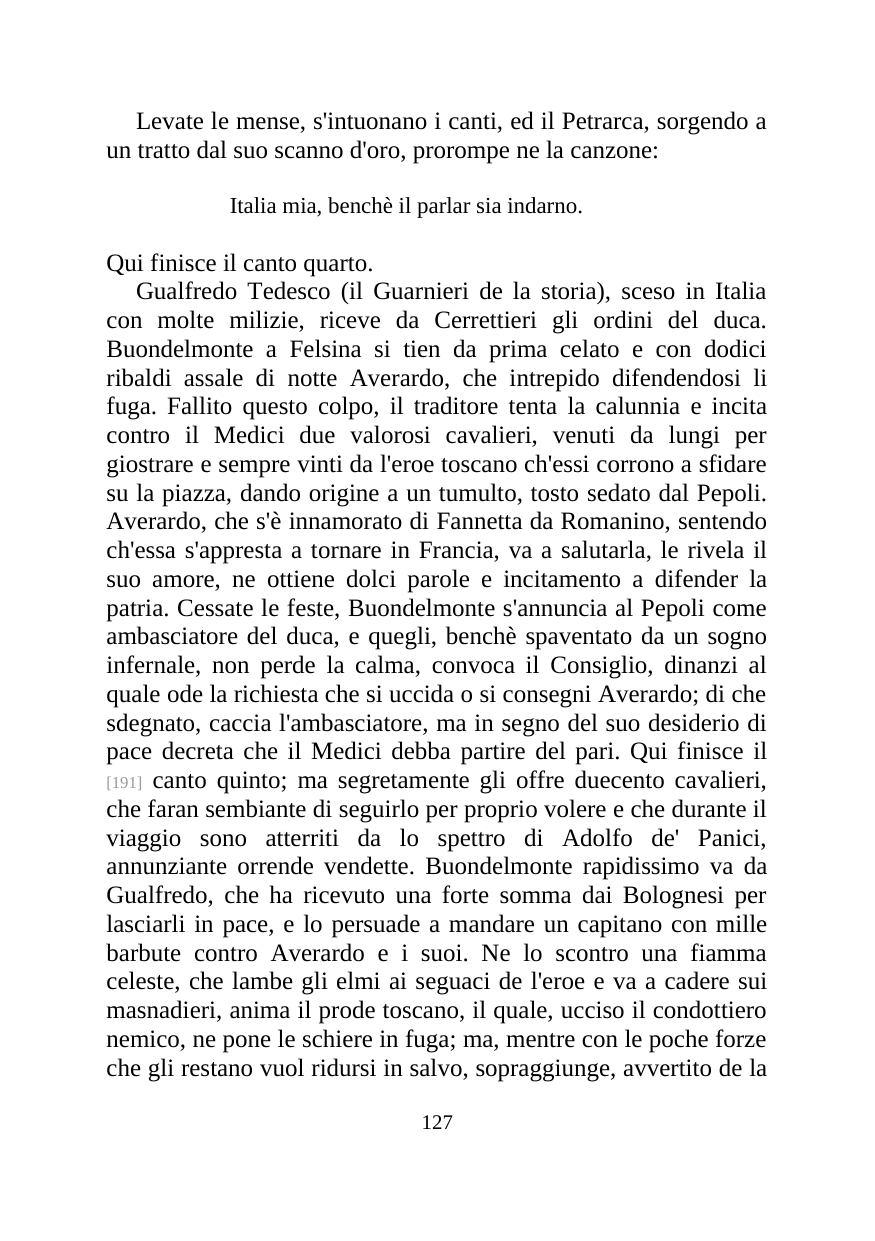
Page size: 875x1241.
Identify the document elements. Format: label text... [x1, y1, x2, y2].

text Qui finisce il canto quarto. [106, 248, 768, 276]
text Gualfredo Tedesco (il Guarnieri de la storia), sceso in Italia con molte milizie, riceve da Cerrettieri gli ordini del duca. Buondelmonte a Felsina si tien da prima celato e con dodici ribaldi assale di notte Averardo, che intrepido difendendosi li fuga. Fallito questo colpo, il traditore tenta la calunnia e incita contro il Medici due valorosi cavalieri, venuti da lungi per giostrare e sempre vinti da l'eroe toscano ch'essi corrono a sfidare su la piazza, dando origine a un tumulto, tosto sedato dal Pepoli. Averardo, che s'è innamorato di Fannetta da Romanino, sentendo ch'essa s'appresta a tornare in Francia, va a salutarla, le rivela il suo amore, ne ottiene dolci parole e incitamento a difender la patria. Cessate le feste, Buondelmonte s'annuncia al Pepoli come ambasciatore del duca, e quegli, benchè spaventato da un sogno infernale, non perde la calma, convoca il Consiglio, dinanzi al quale ode la richiesta che si uccida o si consegni Averardo; di che sdegnato, caccia l'ambasciatore, ma in segno del suo desiderio di pace decreta che il Medici debba partire del pari. Qui finisce il [191] canto quinto; ma segretamente gli offre duecento cavalieri, che faran sembiante di seguirlo per proprio volere e che durante il viaggio sono atterriti da lo spettro di Adolfo de' Panici, annunziante orrende vendette. Buondelmonte rapidissimo va da Gualfredo, che ha ricevuto una forte somma dai Bolognesi per lasciarli in pace, e lo persuade a mandare un capitano con mille barbute contro Averardo e i suoi. Ne lo scontro una fiamma celeste, che lambe gli elmi ai seguaci de l'eroe e va a cadere sui masnadieri, anima il prode toscano, il quale, ucciso il condottiero nemico, ne pone le schiere in fuga; ma, mentre con le poche forze che gli restano vuol ridursi in salvo, sopraggiunge, avvertito de la [106, 276, 768, 1081]
text Levate le mense, s'intuonano i canti, ed il Petrarca, sorgendo a un tratto dal suo scanno d'oro, prorompe ne la canzone: [106, 106, 768, 164]
text Italia mia, benchè il parlar sia indarno. [200, 192, 768, 219]
